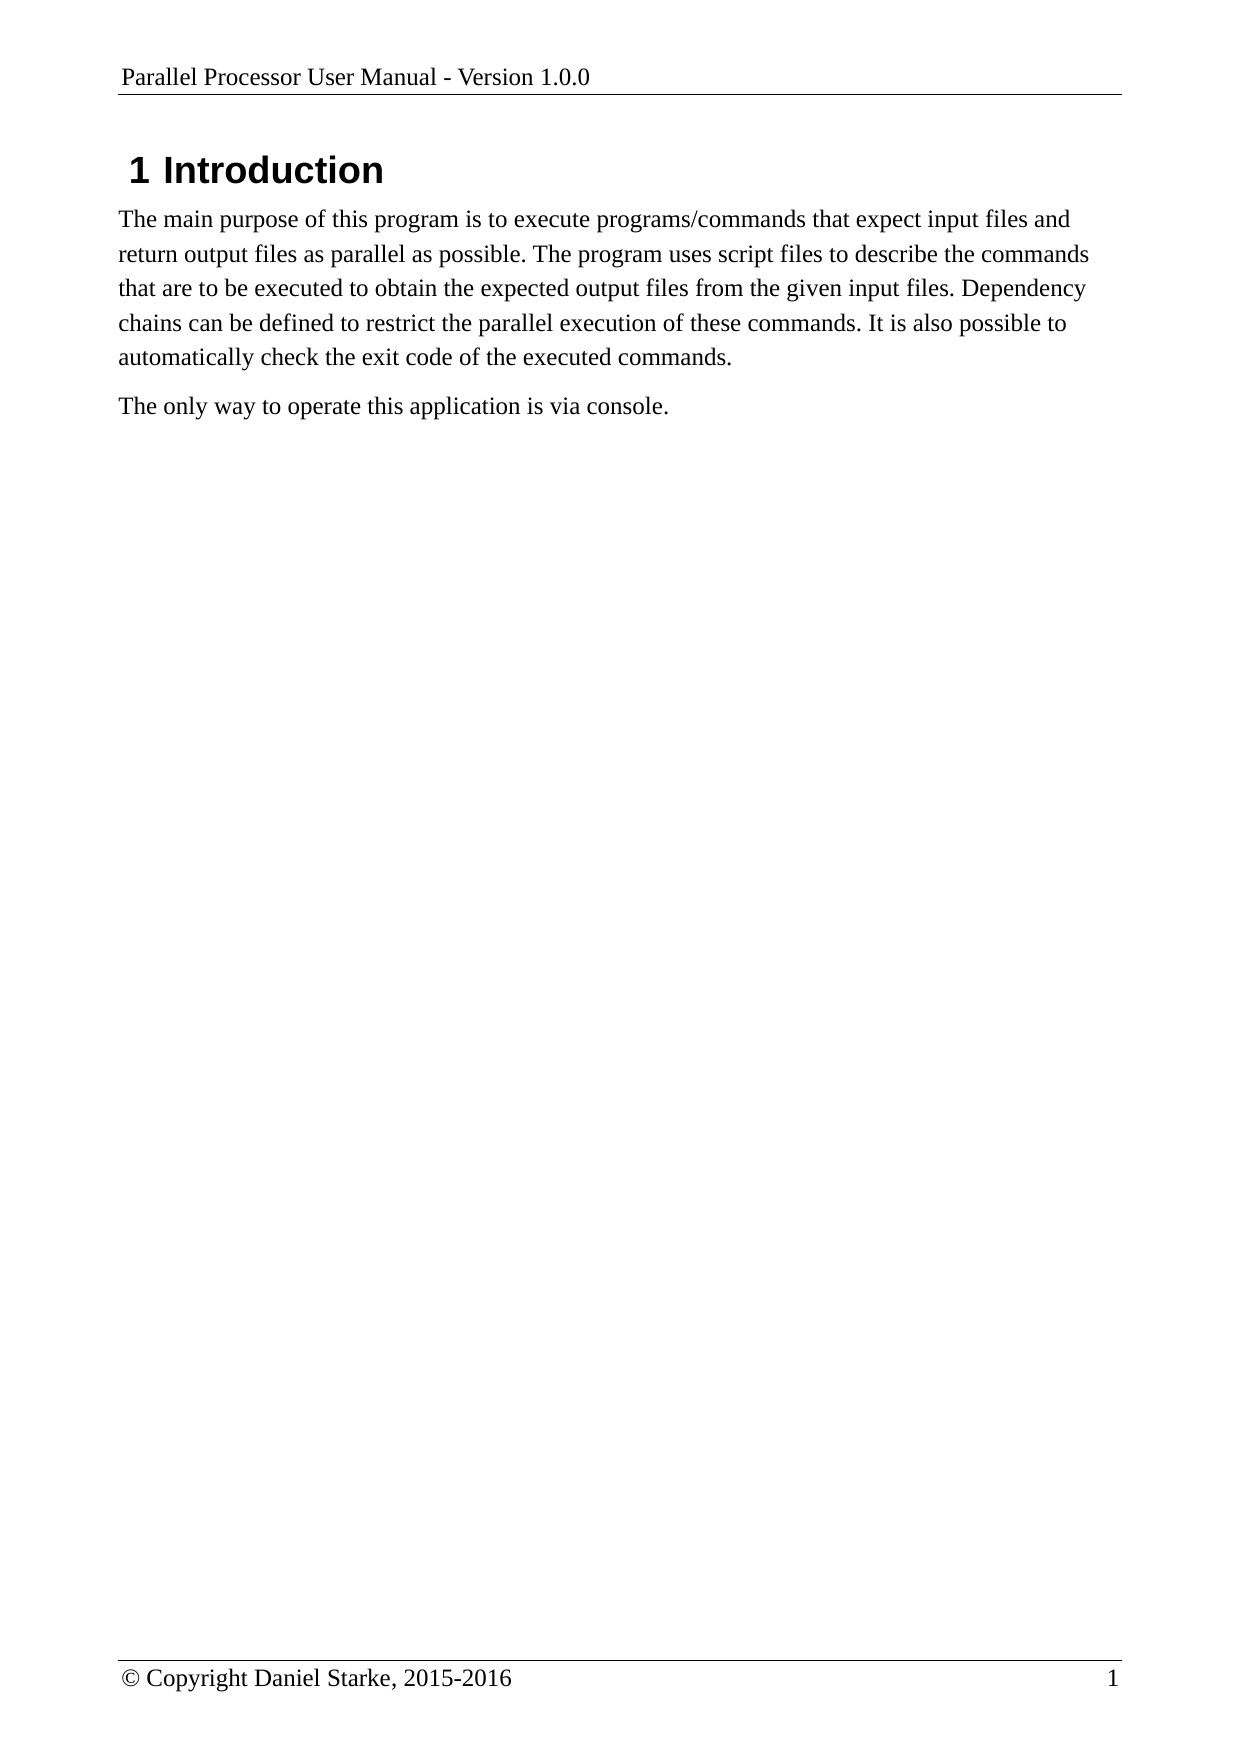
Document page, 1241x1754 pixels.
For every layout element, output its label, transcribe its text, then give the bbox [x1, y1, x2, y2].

subtitle Introduction [118, 148, 1122, 192]
text The only way to operate this application is via console. [118, 391, 1122, 420]
text The main purpose of this program is to execute programs/commands that expect input files and return output files as parallel as possible. The program uses script files to describe the commands that are to be executed to obtain the expected output files from the given input files. Dependency chains can be defined to restrict the parallel execution of these commands. It is also possible to automatically check the exit code of the executed commands. [118, 204, 1122, 371]
